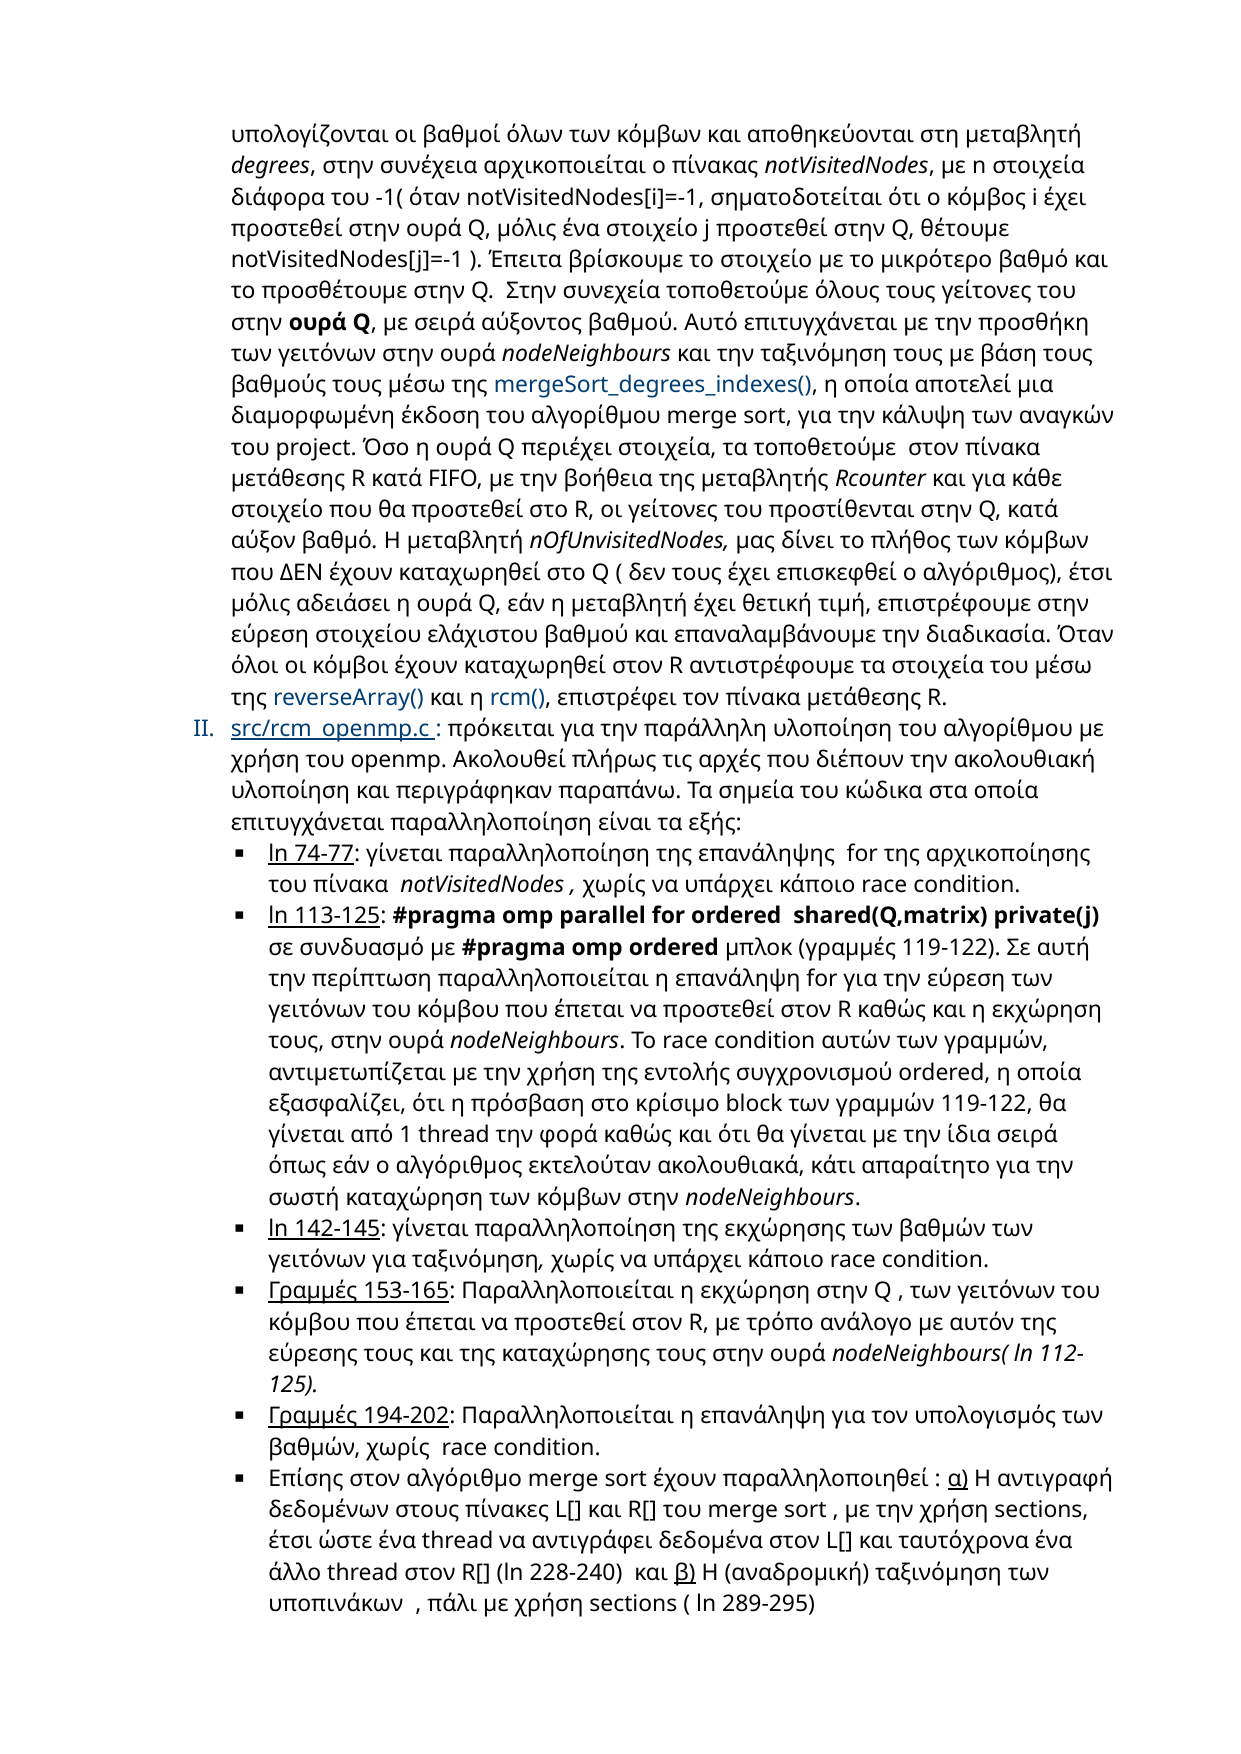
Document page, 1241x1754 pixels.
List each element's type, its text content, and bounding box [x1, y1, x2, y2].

list Γραμμές 153-165: Παραλληλοποιείται η εκχώρηση στην Q , των γειτόνων του κόμβου που έπεται να προστεθεί στον R, με τρόπο ανάλογο με αυτόν της εύρεσης τους και της καταχώρησης τους στην ουρά nodeNeighbours( ln 112-125). [231, 1274, 1122, 1399]
list υπολογίζονται οι βαθμοί όλων των κόμβων και αποθηκεύονται στη μεταβλητή degrees, στην συνέχεια αρχικοποιείται ο πίνακας notVisitedNodes, με n στοιχεία διάφορα του -1( όταν notVisitedNodes[i]=-1, σηματοδοτείται ότι ο κόμβος i έχει προστεθεί στην ουρά Q, μόλις ένα στοιχείο j προστεθεί στην Q, θέτουμε notVisitedNodes[j]=-1 ). Έπειτα βρίσκουμε το στοιχείο με το μικρότερο βαθμό και το προσθέτουμε στην Q. Στην συνεχεία τοποθετούμε όλους τους γείτονες του στην ουρά Q, με σειρά αύξοντος βαθμού. Αυτό επιτυγχάνεται με την προσθήκη των γειτόνων στην ουρά nodeNeighbours και την ταξινόμηση τους με βάση τους βαθμούς τους μέσω της mergeSort_degrees_indexes(), η οποία αποτελεί μια διαμορφωμένη έκδοση του αλγορίθμου merge sort, για την κάλυψη των αναγκών του project. Όσο η ουρά Q περιέχει στοιχεία, τα τοποθετούμε στον πίνακα μετάθεσης R κατά FIFO, με την βοήθεια της μεταβλητής Rcounter και για κάθε στοιχείο που θα προστεθεί στο R, οι γείτονες του προστίθενται στην Q, κατά αύξον βαθμό. Η μεταβλητή nOfUnvisitedNodes, μας δίνει το πλήθος των κόμβων που ΔΕΝ έχουν καταχωρηθεί στο Q ( δεν τους έχει επισκεφθεί ο αλγόριθμος), έτσι μόλις αδειάσει η ουρά Q, εάν η μεταβλητή έχει θετική τιμή, επιστρέφουμε στην εύρεση στοιχείου ελάχιστου βαθμού και επαναλαμβάνουμε την διαδικασία. Όταν όλοι οι κόμβοι έχουν καταχωρηθεί στον R αντιστρέφουμε τα στοιχεία του μέσω της reverseArray() και η rcm(), επιστρέφει τον πίνακα μετάθεσης R. [193, 118, 1122, 712]
list ln 113-125: #pragma omp parallel for ordered shared(Q,matrix) private(j) σε συνδυασμό με #pragma omp ordered μπλοκ (γραμμές 119-122). Σε αυτή την περίπτωση παραλληλοποιείται η επανάληψη for για την εύρεση των γειτόνων του κόμβου που έπεται να προστεθεί στον R καθώς και η εκχώρηση τους, στην ουρά nodeNeighbours. Το race condition αυτών των γραμμών, αντιμετωπίζεται με την χρήση της εντολής συγχρονισμού ordered, η οποία εξασφαλίζει, ότι η πρόσβαση στο κρίσιμο block των γραμμών 119-122, θα γίνεται από 1 thread την φορά καθώς και ότι θα γίνεται με την ίδια σειρά όπως εάν ο αλγόριθμος εκτελούταν ακολουθιακά, κάτι απαραίτητο για την σωστή καταχώρηση των κόμβων στην nodeNeighbours. [231, 899, 1122, 1212]
list Επίσης στον αλγόριθμο merge sort έχουν παραλληλοποιηθεί : α) Η αντιγραφή δεδομένων στους πίνακες L[] και R[] του merge sort , με την χρήση sections, έτσι ώστε ένα thread να αντιγράφει δεδομένα στον L[] και ταυτόχρονα ένα άλλο thread στον R[] (ln 228-240) και β) Η (αναδρομική) ταξινόμηση των υποπινάκων , πάλι με χρήση sections ( ln 289-295) [231, 1462, 1122, 1618]
list Γραμμές 194-202: Παραλληλοποιείται η επανάληψη για τον υπολογισμός των βαθμών, χωρίς race condition. [231, 1399, 1122, 1462]
list ln 74-77: γίνεται παραλληλοποίηση της επανάληψης for της αρχικοποίησης του πίνακα notVisitedNodes , χωρίς να υπάρχει κάποιο race condition. [231, 837, 1122, 899]
list ln 142-145: γίνεται παραλληλοποίηση της εκχώρησης των βαθμών των γειτόνων για ταξινόμηση, χωρίς να υπάρχει κάποιο race condition. [231, 1212, 1122, 1274]
list src/rcm_openmp.c : πρόκειται για την παράλληλη υλοποίηση του αλγορίθμου με χρήση του openmp. Ακολουθεί πλήρως τις αρχές που διέπουν την ακολουθιακή υλοποίηση και περιγράφηκαν παραπάνω. Τα σημεία του κώδικα στα οποία επιτυγχάνεται παραλληλοποίηση είναι τα εξής: [193, 712, 1122, 837]
